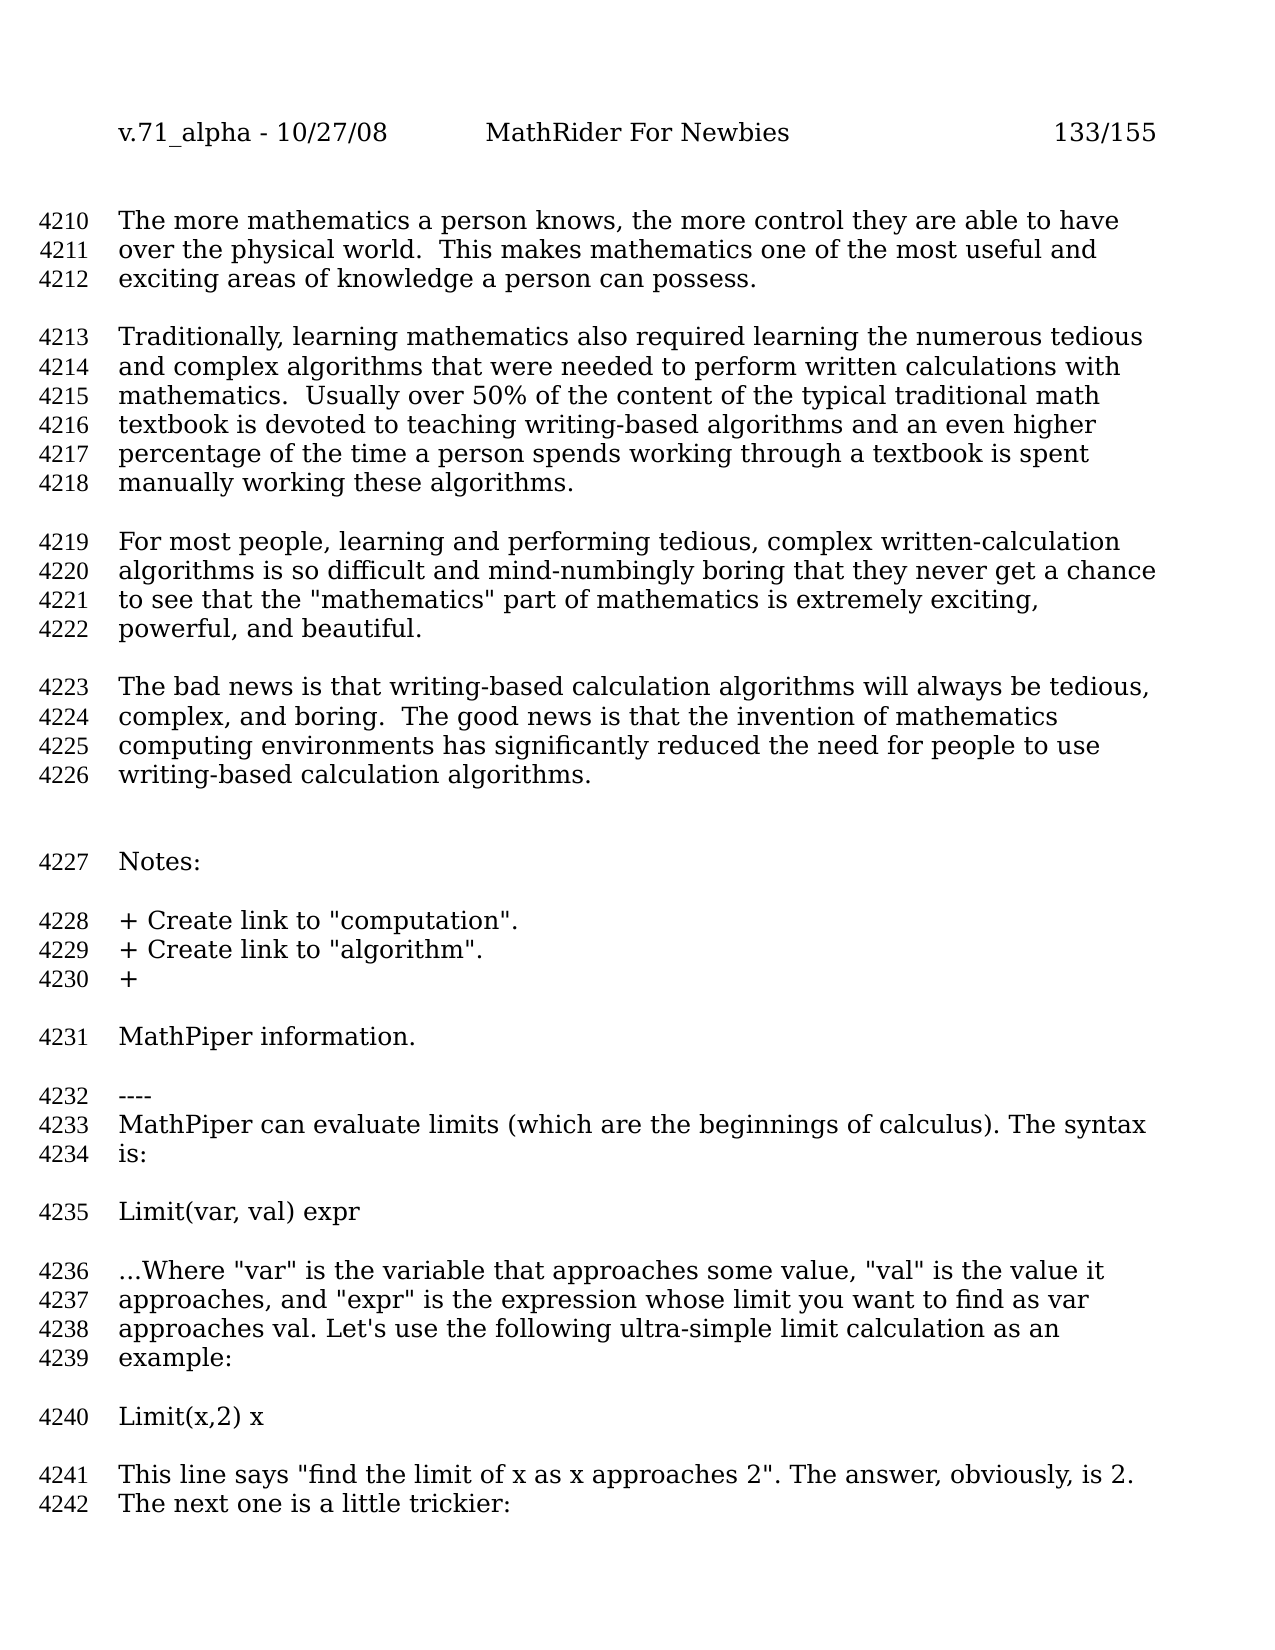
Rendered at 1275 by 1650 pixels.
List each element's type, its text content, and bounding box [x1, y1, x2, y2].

text + [118, 964, 1157, 993]
text Limit(x,2) x [118, 1402, 1157, 1431]
text ---- [118, 1081, 1157, 1110]
text This line says "find the limit of x as x approaches 2". The answer, obviously, is 2. The next one is a little trickier: [118, 1460, 1157, 1518]
text Traditionally, learning mathematics also required learning the numerous tedious and complex algorithms that were needed to perform written calculations with mathematics. Usually over 50% of the content of the typical traditional math textbook is devoted to teaching writing-based algorithms and an even higher percentage of the time a person spends working through a textbook is spent manually working these algorithms. [118, 323, 1157, 498]
text ...Where "var" is the variable that approaches some value, "val" is the value it approaches, and "expr" is the expression whose limit you want to find as var approaches val. Let's use the following ultra-simple limit calculation as an example: [118, 1256, 1157, 1373]
text The more mathematics a person knows, the more control they are able to have over the physical world. This makes mathematics one of the most useful and exciting areas of knowledge a person can possess. [118, 206, 1157, 293]
text Limit(var, val) expr [118, 1198, 1157, 1227]
text + Create link to "algorithm". [118, 935, 1157, 964]
text MathPiper information. [118, 1023, 1157, 1052]
text + Create link to "computation". [118, 906, 1157, 935]
text MathPiper can evaluate limits (which are the beginnings of calculus). The syntax is: [118, 1110, 1157, 1168]
text The bad news is that writing-based calculation algorithms will always be tedious, complex, and boring. The good news is that the invention of mathematics computing environments has significantly reduced the need for people to use writing-based calculation algorithms. [118, 673, 1157, 789]
text For most people, learning and performing tedious, complex written-calculation algorithms is so difficult and mind-numbingly boring that they never get a chance to see that the "mathematics" part of mathematics is extremely exciting, powerful, and beautiful. [118, 527, 1157, 643]
text Notes: [118, 848, 1157, 877]
